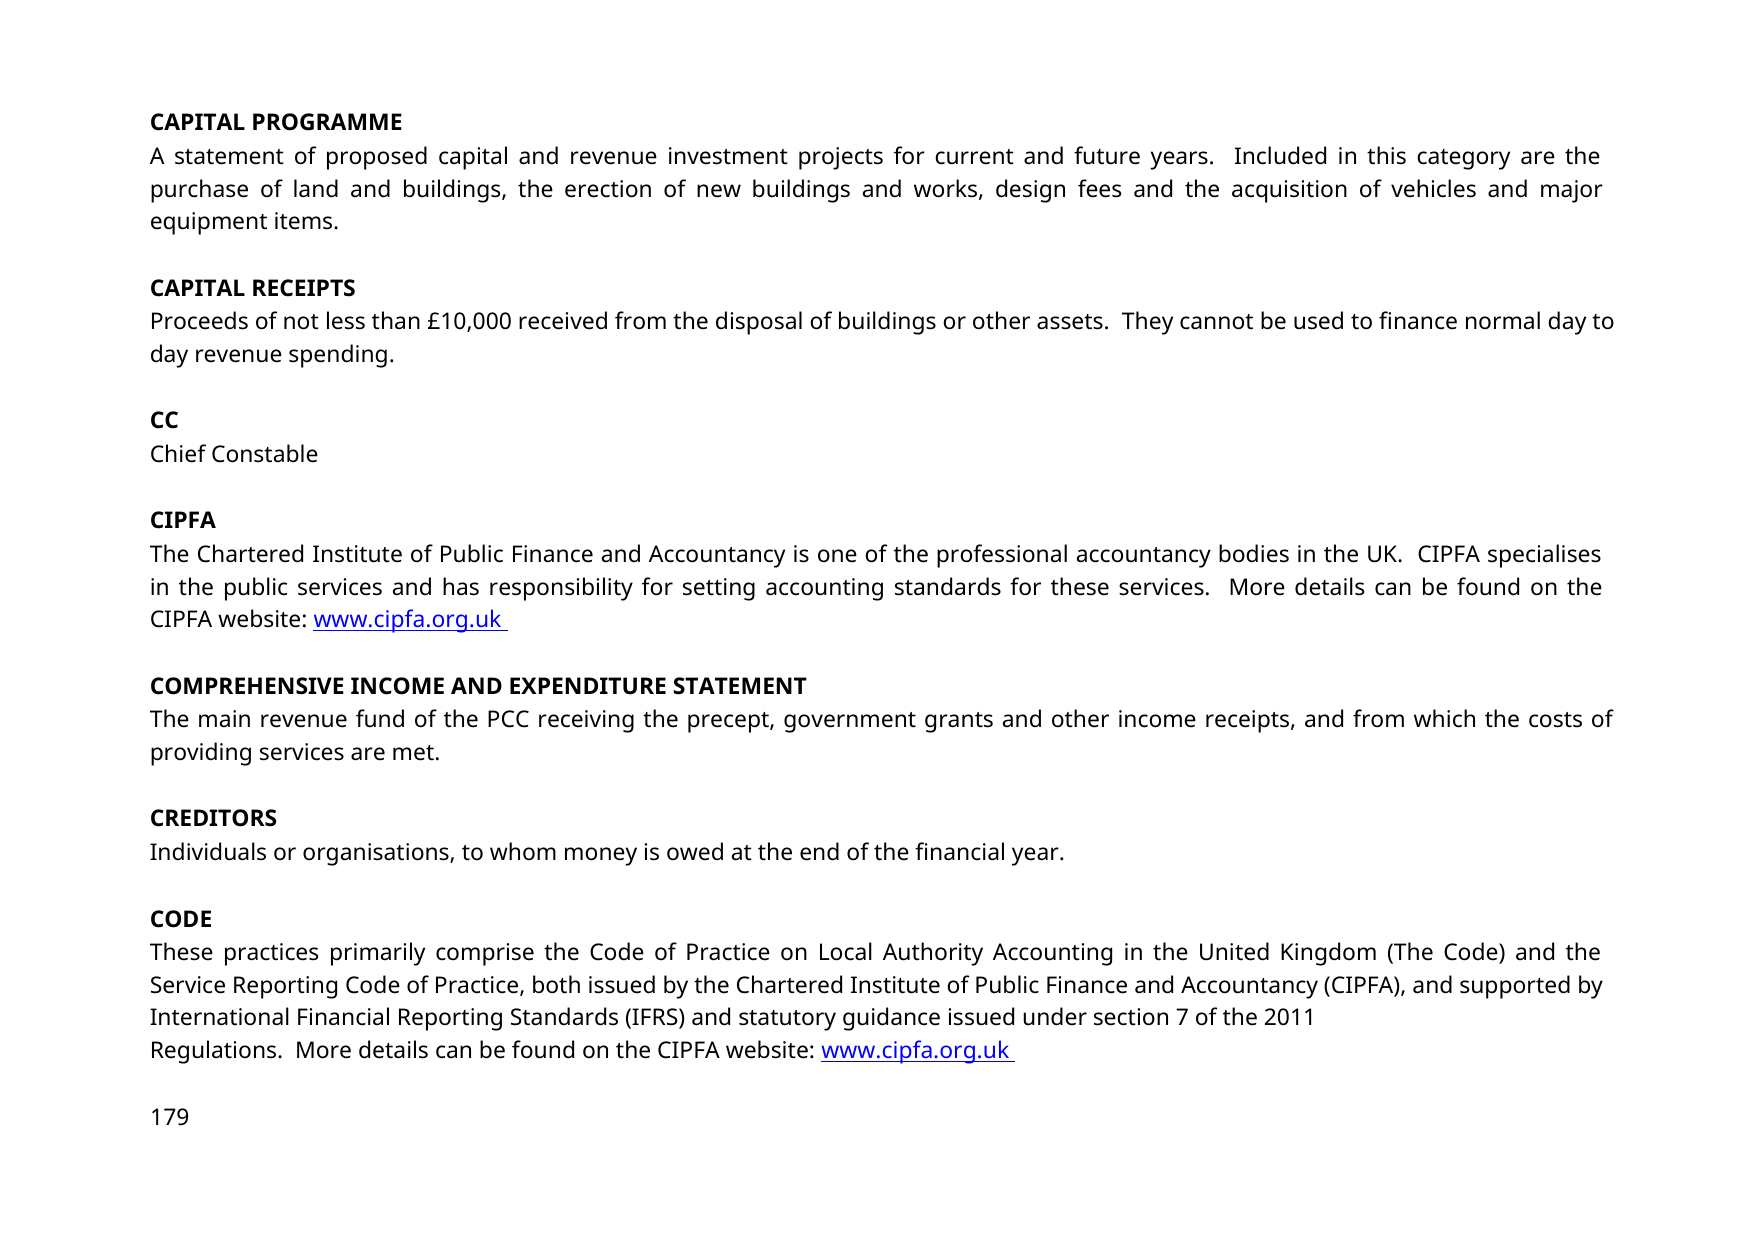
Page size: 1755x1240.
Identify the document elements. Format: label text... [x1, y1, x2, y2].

text Proceeds of not less than £10,000 received from the disposal of buildings or other assets. They cannot be used to finance normal day to day revenue spending. [149, 305, 1616, 369]
text The main revenue fund of the PCC receiving the precept, government grants and other income receipts, and from which the costs of providing services are met. [149, 703, 1616, 767]
text Individuals or organisations, to whom money is owed at the end of the financial year. [149, 836, 1616, 867]
subtitle CAPITAL RECEIPTS [149, 271, 1522, 303]
text These practices primarily comprise the Code of Practice on Local Authority Accounting in the United Kingdom (The Code) and the Service Reporting Code of Practice, both issued by the Chartered Institute of Public Finance and Accountancy (CIPFA), and supported by International Financial Reporting Standards (IFRS) and statutory guidance issued under section 7 of the 2011 [149, 936, 1604, 1032]
subtitle COMPREHENSIVE INCOME AND EXPENDITURE STATEMENT [149, 669, 1522, 701]
text Regulations. More details can be found on the CIPFA website: www.cipfa.org.uk [149, 1034, 1616, 1066]
text The Chartered Institute of Public Finance and Accountancy is one of the professional accountancy bodies in the UK. CIPFA specialises in the public services and has responsibility for setting accounting standards for these services. More details can be found on the CIPFA website: www.cipfa.org.uk [149, 538, 1605, 634]
subtitle CAPITAL PROGRAMME [149, 106, 1522, 137]
subtitle CIPFA [149, 504, 1522, 536]
subtitle CODE [149, 902, 1522, 934]
text A statement of proposed capital and revenue investment projects for current and future years. Included in this category are the purchase of land and buildings, the erection of new buildings and works, design fees and the acquisition of vehicles and major equipment items. [149, 140, 1604, 236]
text Chief Constable [149, 438, 1616, 469]
text CREDITORS [149, 802, 1522, 833]
text CC [149, 404, 1522, 435]
